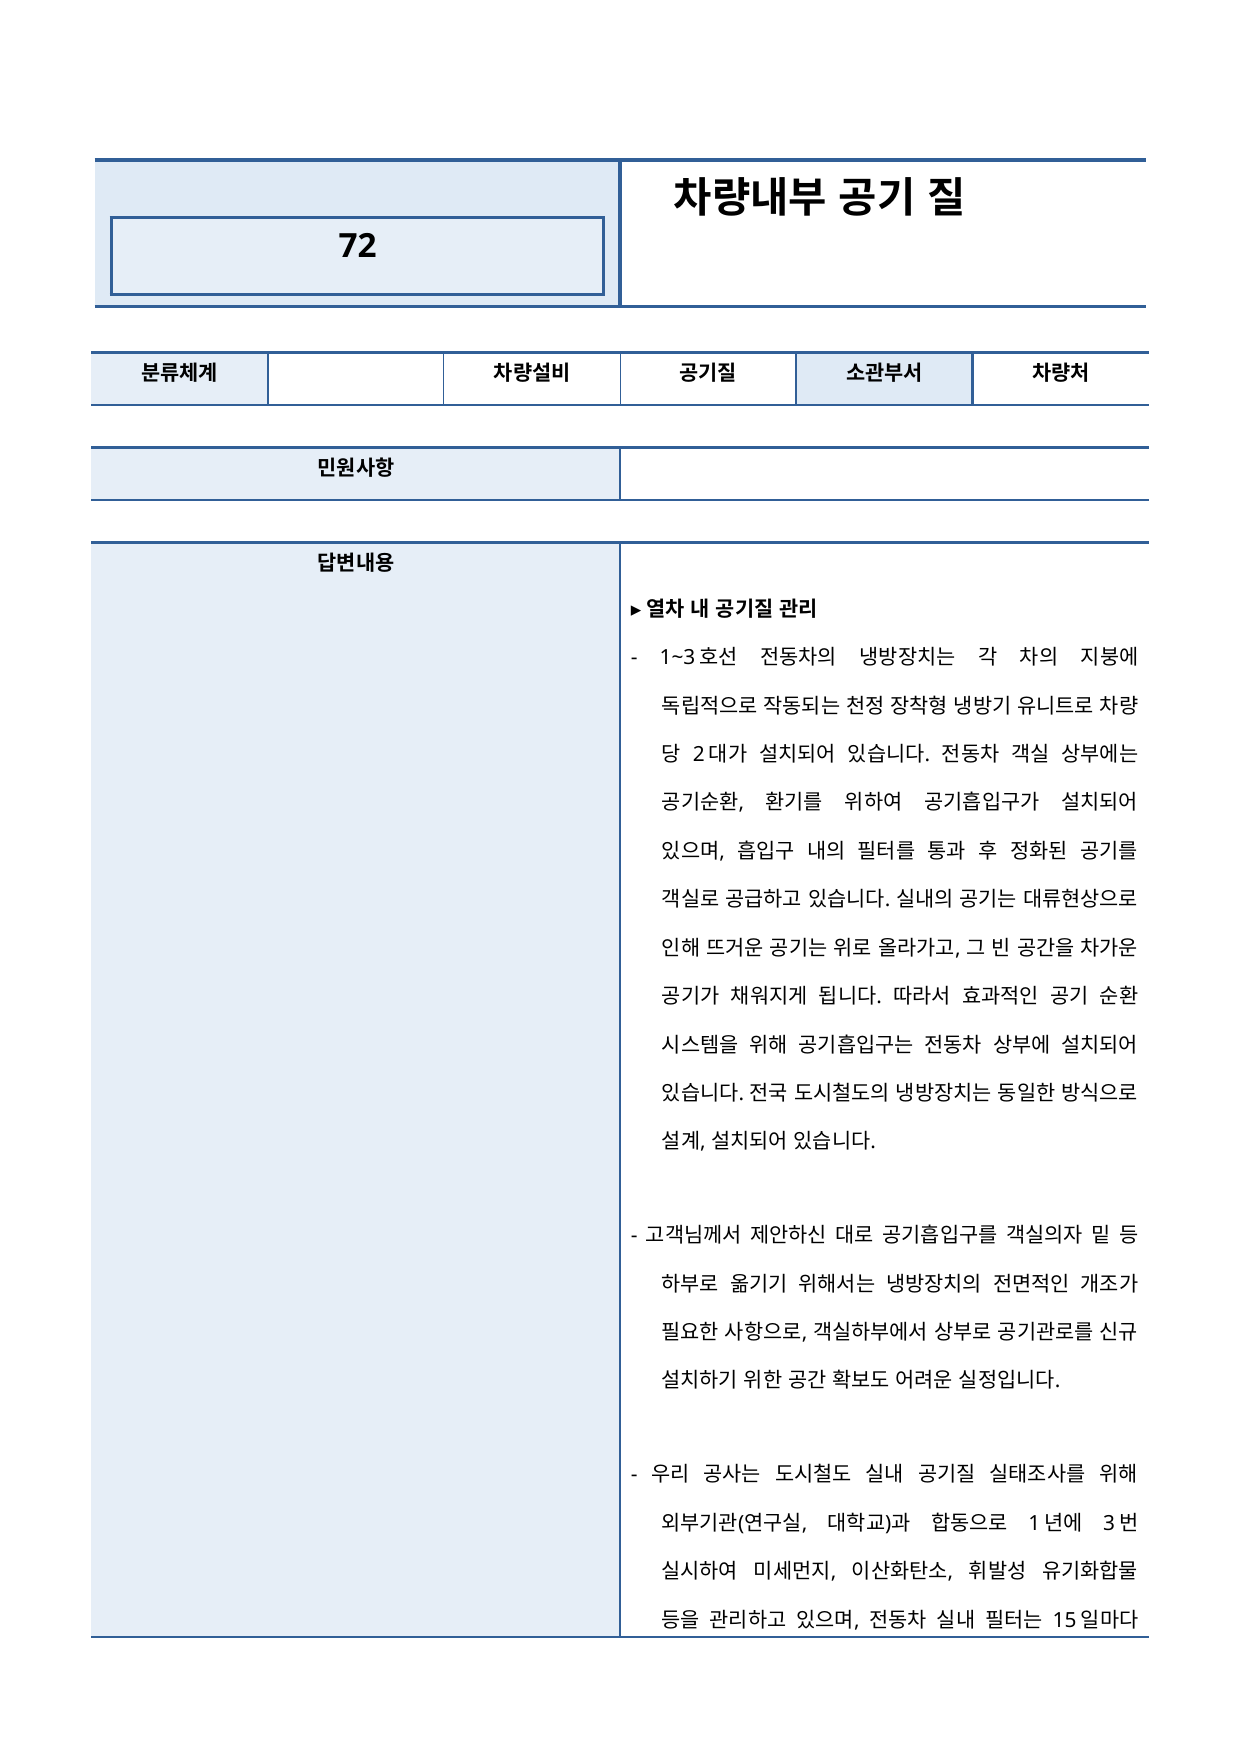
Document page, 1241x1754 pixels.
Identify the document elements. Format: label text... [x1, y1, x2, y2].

table_header 공기질 [621, 354, 795, 404]
table_header [269, 354, 443, 404]
table_header 차량내부 공기 질 [622, 162, 1146, 305]
table_header [95, 162, 618, 305]
table_header 72 [113, 219, 602, 293]
table_header 소관부서 [797, 354, 971, 404]
table_header 민원사항 [91, 449, 619, 499]
table_header 차량설비 [444, 354, 620, 404]
table_header 분류체계 [91, 354, 267, 404]
table_header 차량처 [974, 354, 1149, 404]
table_header ▸ 열차 내 공기질 관리 - 1~3호선 전동차의 냉방장치는 각 차의 지붕에 독립적으로 작동되는 천정 장착형 냉방기 유니트로 차량 당 2대가 설치되어 있습니다. 전동차 객실 상부에는 공기순환, 환기를 위하여 공기흡입구가 설치되어 있으며, 흡입구 내의 필터를 통과 후 정화된 공기를 객실로 공급하고 있습니다. 실내의 공기는 대류현상으로 인해 뜨거운 공기는 위로 올라가고, 그 빈 공간을 차가운 공기가 채워지게 됩니다. 따라서 효과적인 공기 순환 시스템을 위해 공기흡입구는 전동차 상부에 설치되어 있습니다. 전국 도시철도의 냉방장치는 동일한 방식으로 설계, 설치되어 있습니다. - 고객님께서 제안하신 대로 공기흡입구를 객실의자 밑 등 하부로 옮기기 위해서는 냉방장치의 전면적인 개조가 필요한 사항으로, 객실하부에서 상부로 공기관로를 신규 설치하기 위한 공간 확보도 어려운 실정입니다. - 우리 공사는 도시철도 실내 공기질 실태조사를 위해 외부기관(연구실, 대학교)과 합동으로 1년에 3번 실시하여 미세먼지, 이산화탄소, 휘발성 유기화합물 등을 관리하고 있으며, 전동차 실내 필터는 15일마다 [621, 544, 1149, 1636]
table_header [621, 449, 1149, 499]
table_header 답변내용 [91, 544, 619, 1636]
